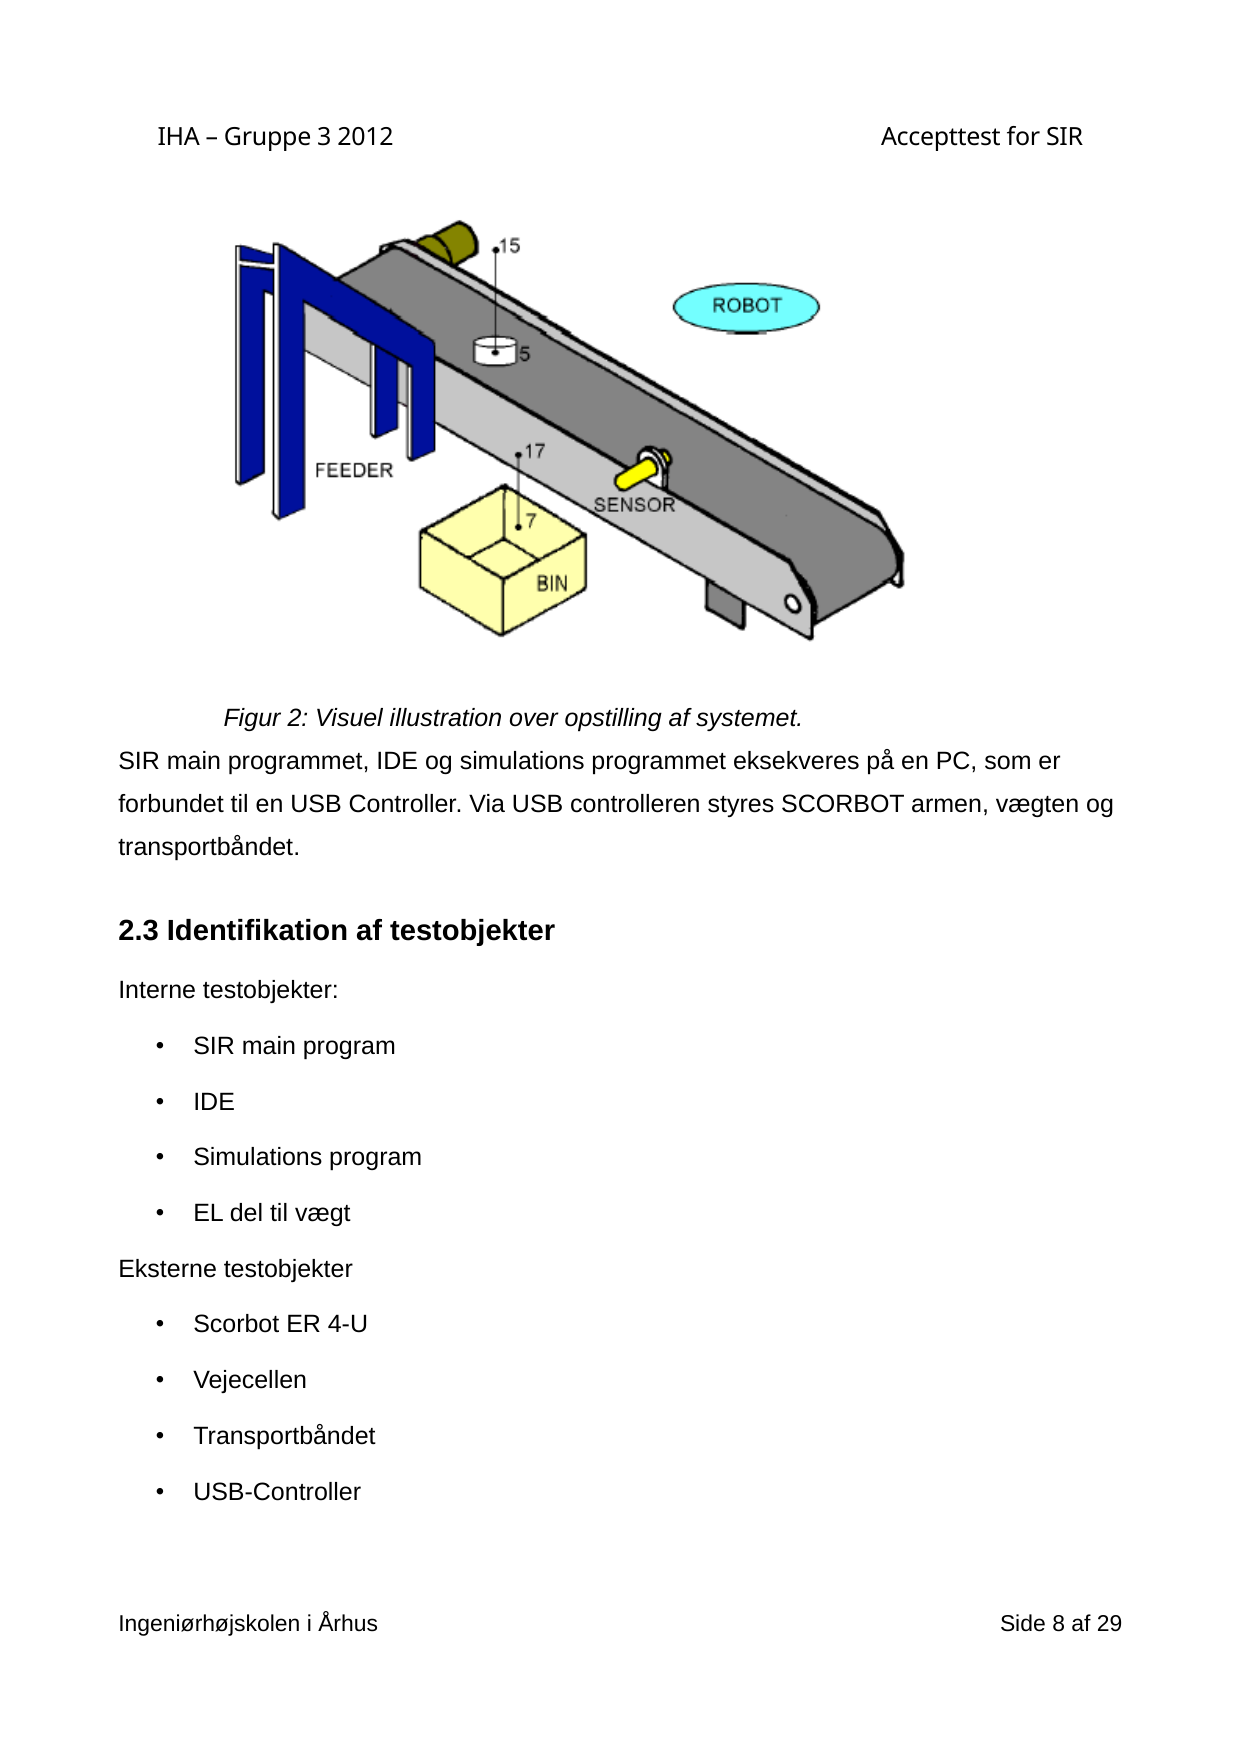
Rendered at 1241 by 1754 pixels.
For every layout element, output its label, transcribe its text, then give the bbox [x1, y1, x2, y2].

list SIR main program [156, 1031, 1122, 1060]
list Transportbåndet [156, 1421, 1122, 1450]
subtitle 2.3 Identifikation af testobjekter [118, 912, 1122, 946]
text Eksterne testobjekter [118, 1254, 1122, 1283]
list IDE [156, 1087, 1122, 1116]
list EL del til vægt [156, 1198, 1122, 1227]
list USB-Controller [156, 1477, 1122, 1506]
text Figur 2: Visuel illustration over opstilling af systemet. [223, 703, 964, 731]
text Interne testobjekter: [118, 975, 1122, 1004]
list Scorbot ER 4-U [156, 1309, 1122, 1338]
picture [223, 208, 964, 703]
list Vejecellen [156, 1365, 1122, 1394]
text SIR main programmet, IDE og simulations programmet eksekveres på en PC, som er forbundet til en USB Controller. Via USB controlleren styres SCORBOT armen, vægten og transportbåndet. [118, 703, 1122, 861]
list Simulations program [156, 1142, 1122, 1171]
